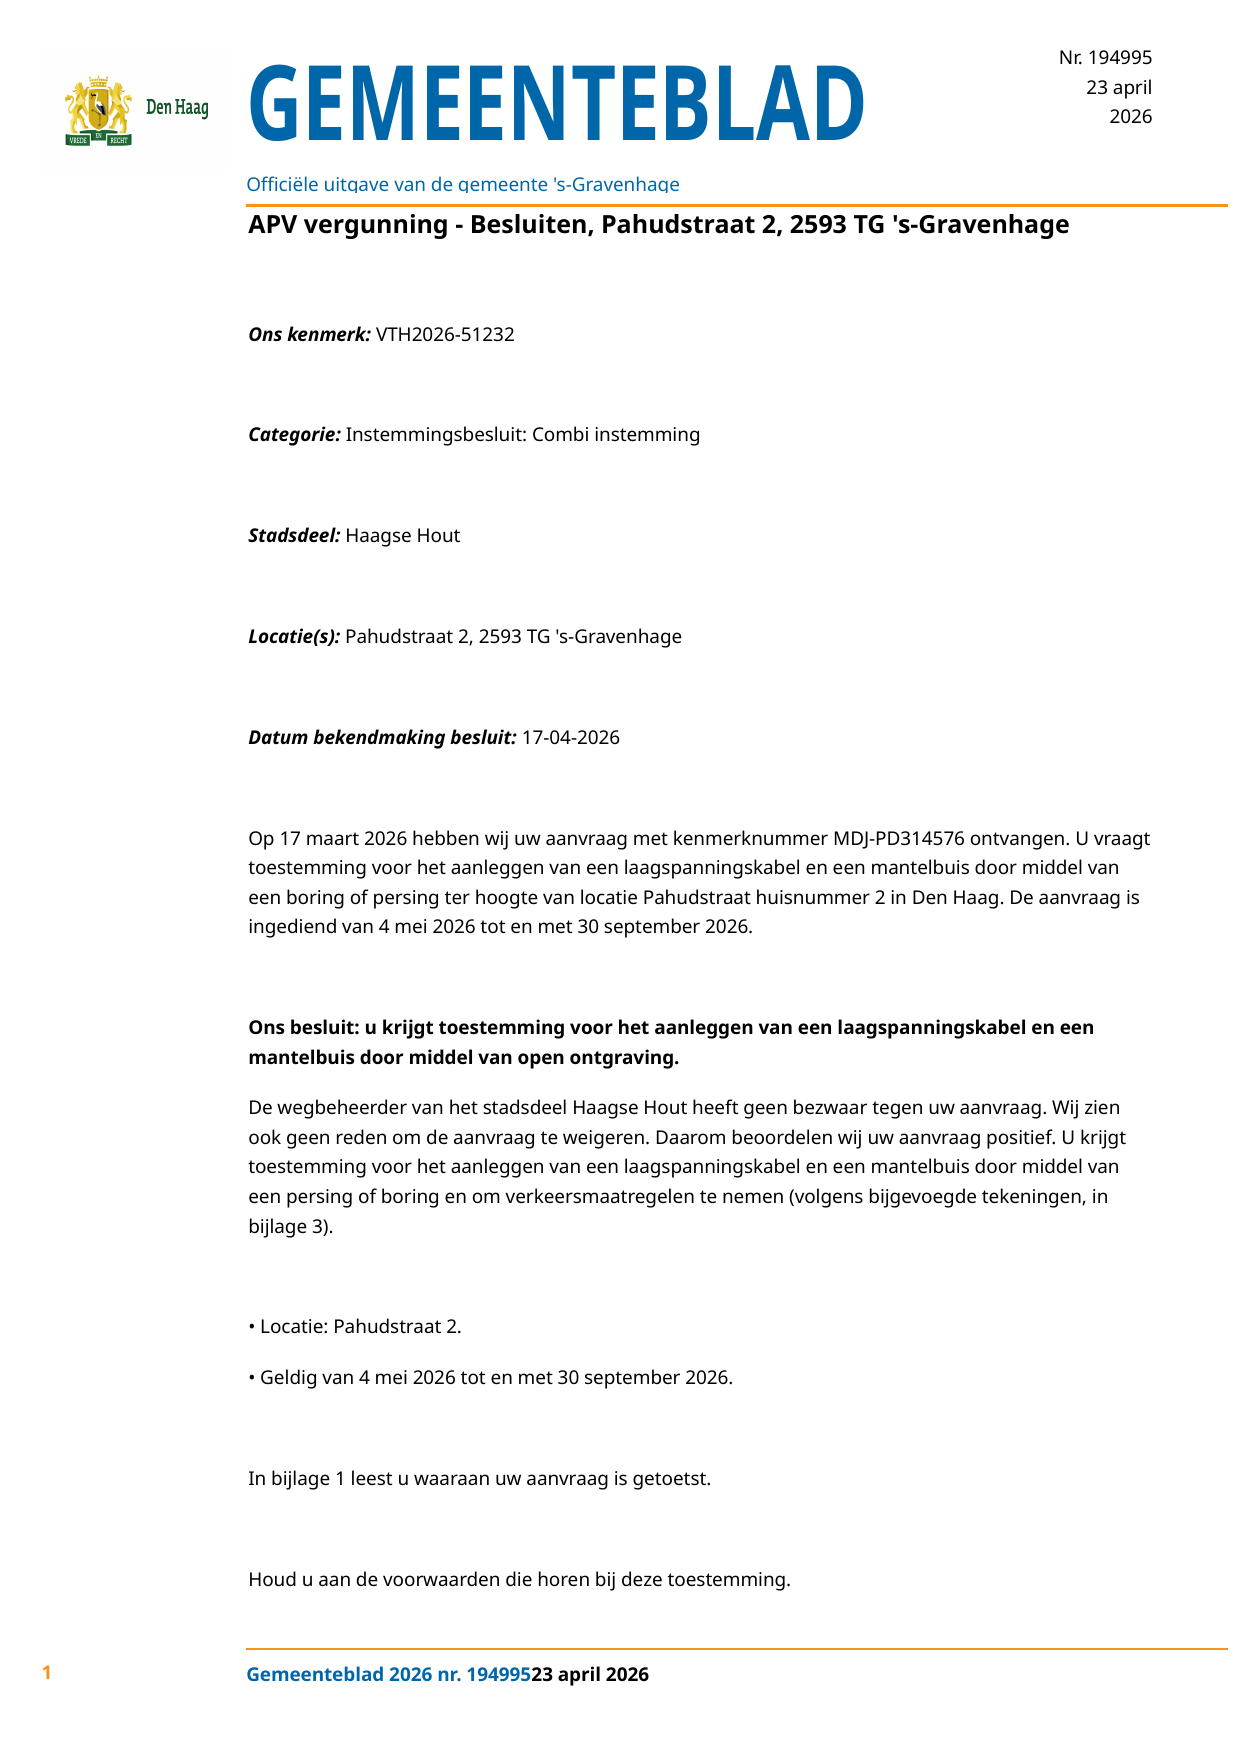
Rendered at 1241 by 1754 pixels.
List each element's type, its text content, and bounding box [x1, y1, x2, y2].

text De wegbeheerder van het stadsdeel Haagse Hout heeft geen bezwaar tegen uw aanvraag. Wij zien ook geen reden om de aanvraag te weigeren. Daarom beoordelen wij uw aanvraag positief. U krijgt toestemming voor het aanleggen van een laagspanningskabel en een mantelbuis door middel van een persing of boring en om verkeersmaatregelen te nemen (volgens bijgevoegde tekeningen, in bijlage 3). [248, 1094, 1152, 1238]
text • Geldig van 4 mei 2026 tot en met 30 september 2026. [248, 1364, 1152, 1390]
text Categorie: Instemmingsbesluit: Combi instemming [248, 422, 1152, 447]
text In bijlage 1 leest u waaraan uw aanvraag is getoetst. [248, 1465, 1152, 1491]
text Stadsdeel: Haagse Hout [248, 522, 1152, 548]
text Houd u aan de voorwaarden die horen bij deze toestemming. [248, 1566, 1152, 1591]
text • Locatie: Pahudstraat 2. [248, 1314, 1152, 1339]
text Datum bekendmaking besluit: 17-04-2026 [248, 724, 1152, 750]
text Ons kenmerk: VTH2026-51232 [248, 321, 1152, 346]
text Op 17 maart 2026 hebben wij uw aanvraag met kenmerknummer MDJ-PD314576 ontvangen. U vraagt toestemming voor het aanleggen van een laagspanningskabel en een mantelbuis door middel van een boring of persing ter hoogte van locatie Pahudstraat huisnummer 2 in Den Haag. De aanvraag is ingediend van 4 mei 2026 tot en met 30 september 2026. [248, 825, 1152, 939]
text APV vergunning - Besluiten, Pahudstraat 2, 2593 TG 's-Gravenhage [248, 207, 1152, 241]
picture [41, 47, 231, 172]
text Ons besluit: u krijgt toestemming voor het aanleggen van een laagspanningskabel en een mantelbuis door middel van open ontgraving. [248, 1014, 1152, 1070]
text Locatie(s): Pahudstraat 2, 2593 TG 's-Gravenhage [248, 623, 1152, 649]
